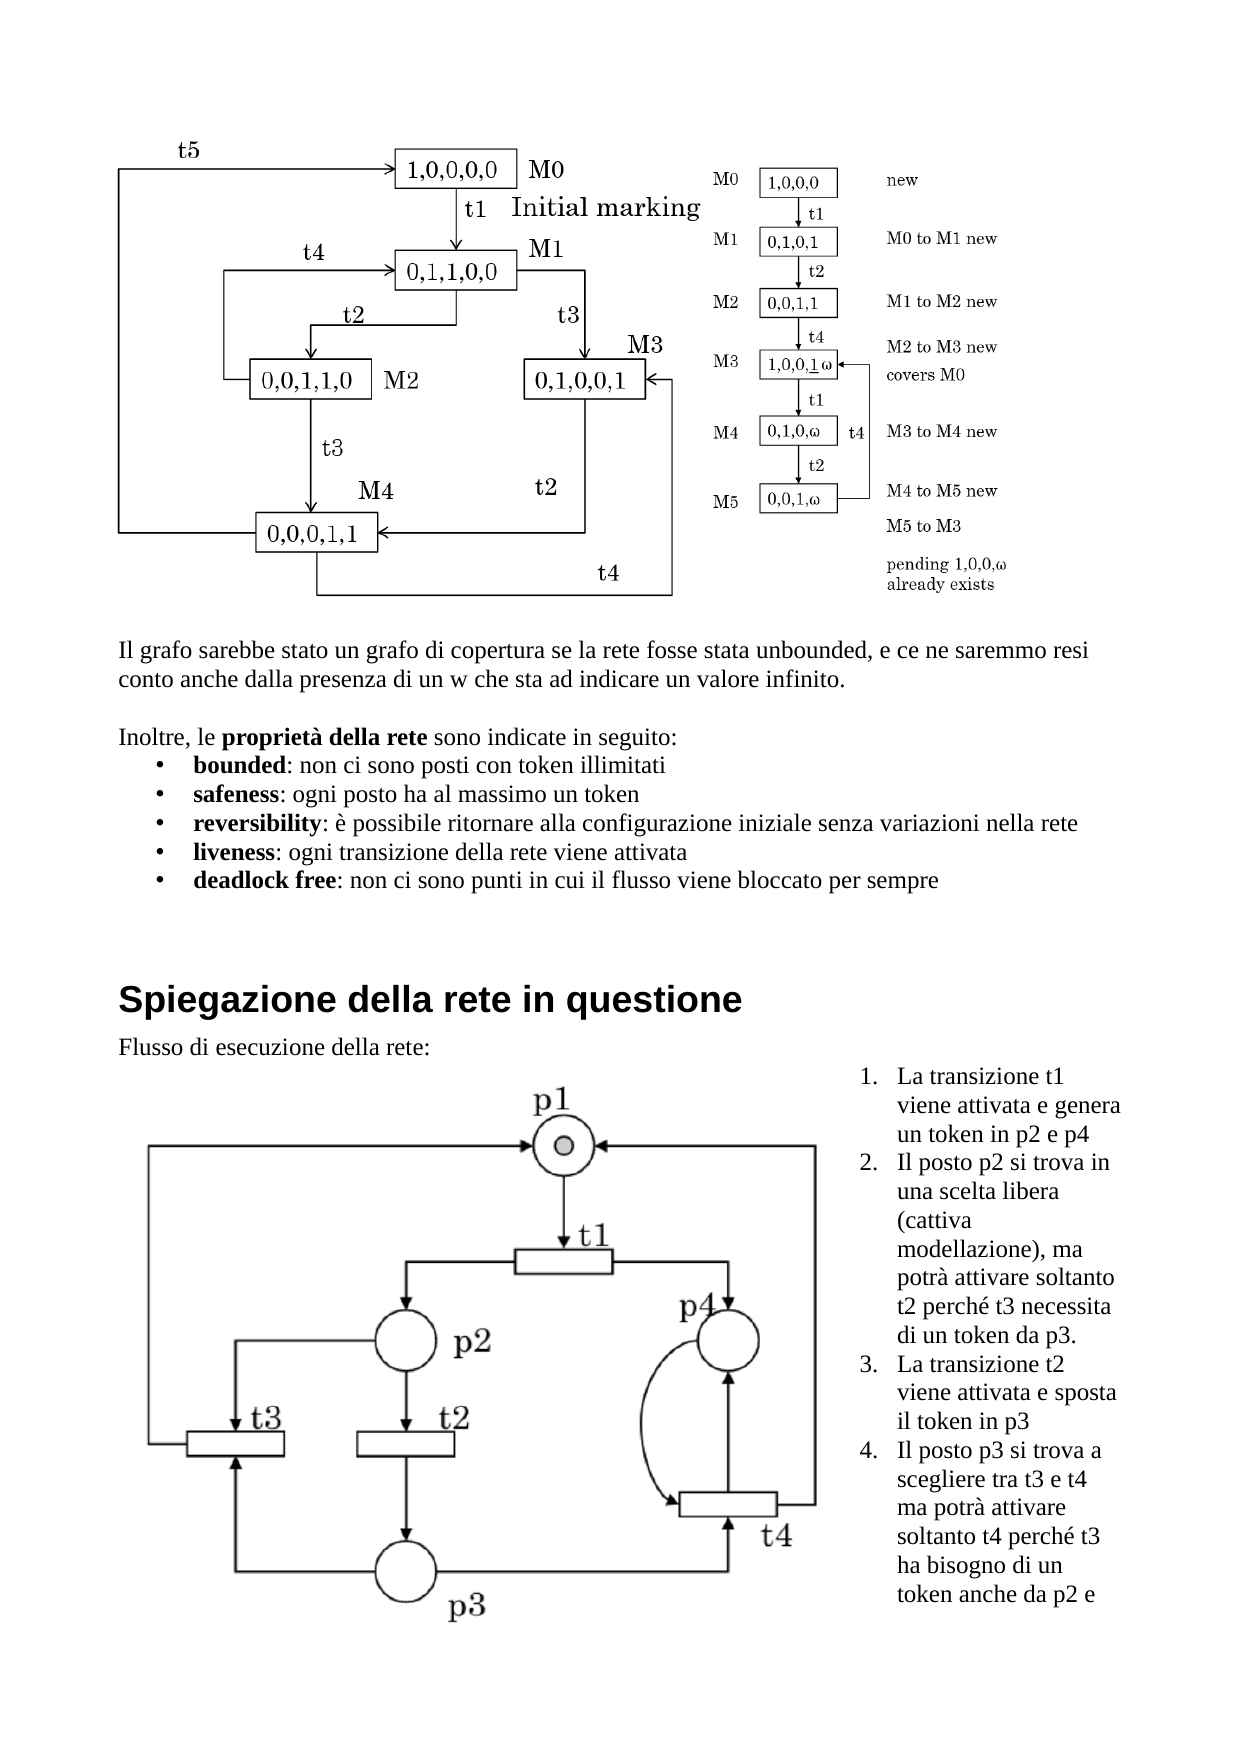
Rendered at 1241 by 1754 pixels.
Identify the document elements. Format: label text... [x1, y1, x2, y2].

subtitle Spiegazione della rete in questione [118, 977, 1122, 1020]
picture [109, 134, 1016, 599]
list liveness: ogni transizione della rete viene attivata [156, 837, 1122, 866]
list Il posto p2 si trova in una scelta libera (cattiva modellazione), ma potrà attivare soltanto t2 perché t3 necessita di un token da p3. [822, 1147, 1122, 1349]
list deadlock free: non ci sono punti in cui il flusso viene bloccato per sempre [156, 866, 1122, 894]
text Inoltre, le proprietà della rete sono indicate in seguito: [118, 722, 1122, 751]
list La transizione t2 viene attivata e sposta il token in p3 [822, 1349, 1122, 1435]
picture [138, 1081, 822, 1627]
list bounded: non ci sono posti con token illimitati [156, 751, 1122, 779]
list reversibility: è possibile ritornare alla configurazione iniziale senza variazioni nella rete [156, 808, 1122, 837]
list La transizione t1 viene attivata e genera un token in p2 e p4 [156, 1061, 1122, 1147]
list safeness: ogni posto ha al massimo un token [156, 779, 1122, 808]
list Il posto p3 si trova a scegliere tra t3 e t4 ma potrà attivare soltanto t4 perché t3 ha bisogno di un token anche da p2 e [822, 1435, 1122, 1607]
text Flusso di esecuzione della rete: [118, 1032, 1122, 1061]
text Il grafo sarebbe stato un grafo di copertura se la rete fosse stata unbounded, e ce ne saremmo resi conto anche dalla presenza di un w che sta ad indicare un valore infinito. [118, 636, 1122, 693]
